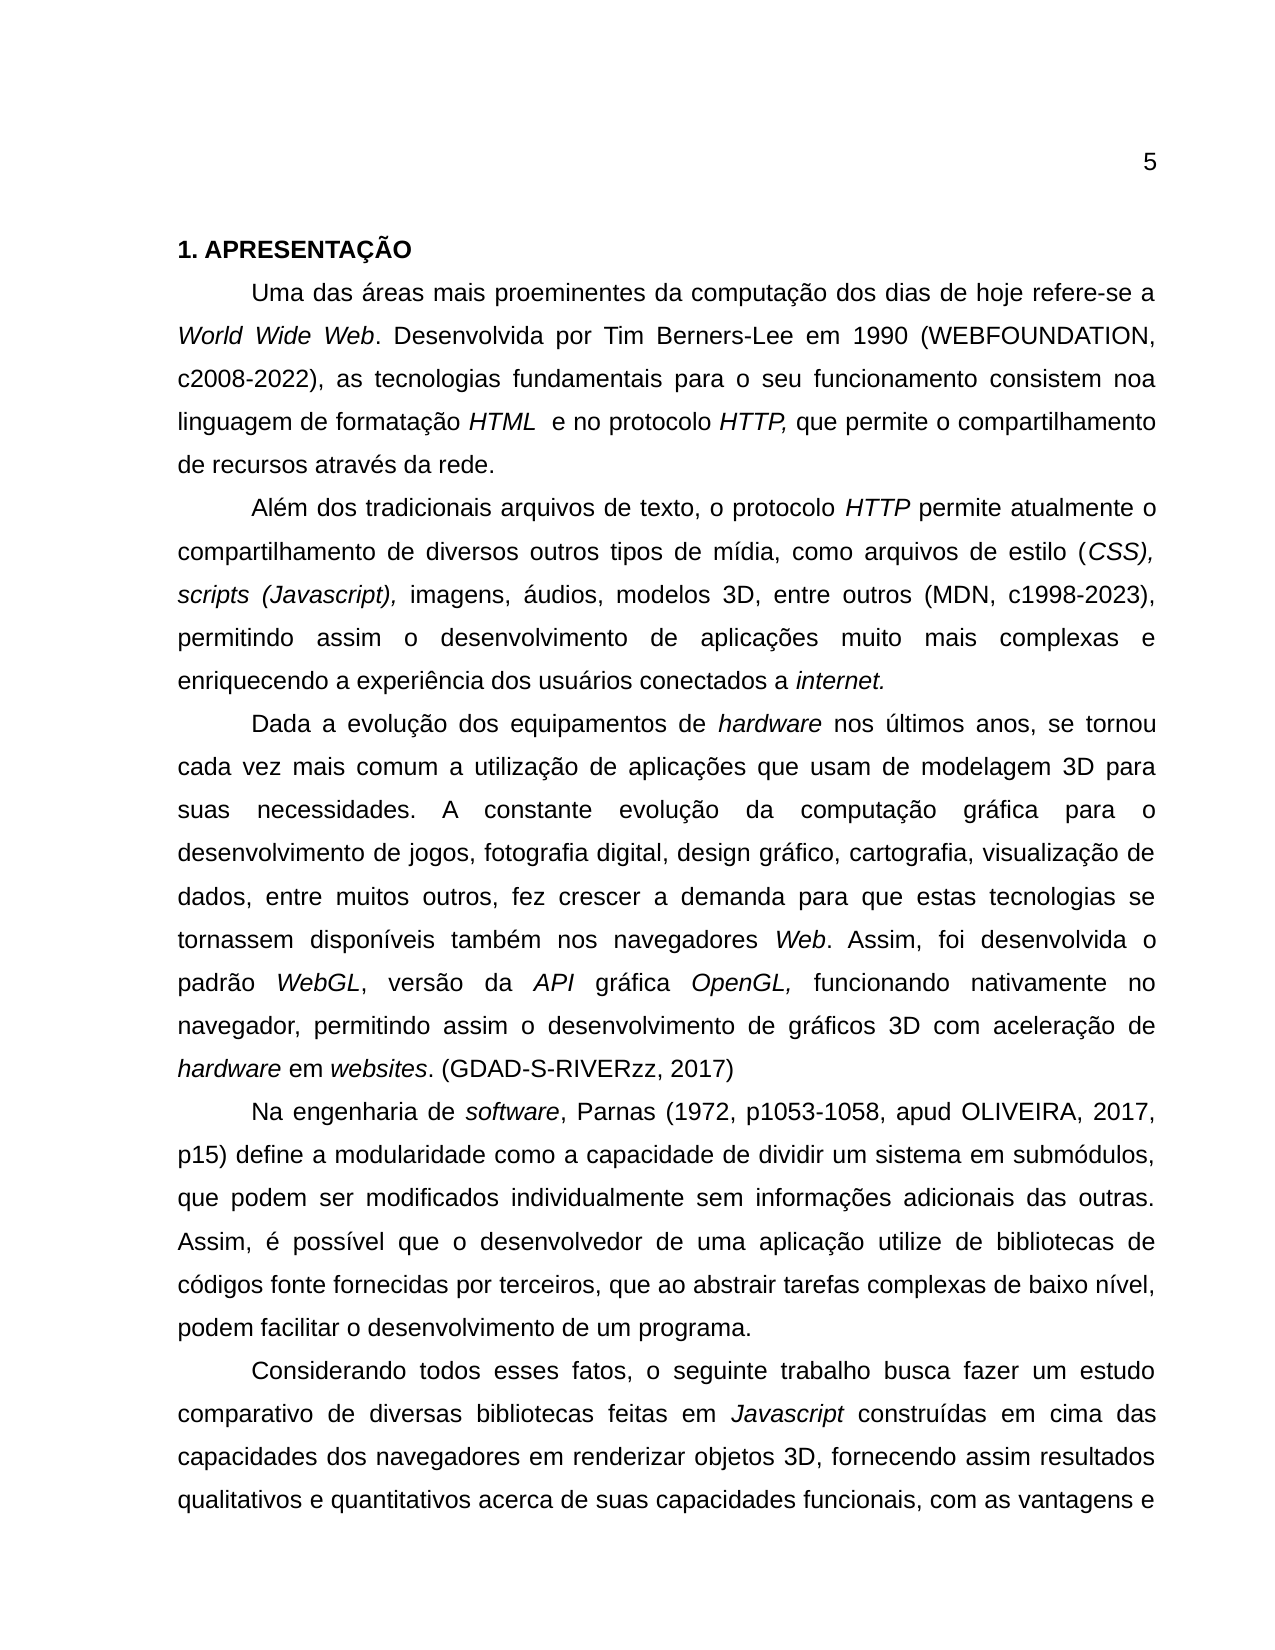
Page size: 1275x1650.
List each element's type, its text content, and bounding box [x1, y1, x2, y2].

text Na engenharia de software, Parnas (1972, p1053-1058, apud OLIVEIRA, 2017, p15) define a modularidade como a capacidade de dividir um sistema em submódulos, que podem ser modificados individualmente sem informações adicionais das outras. Assim, é possível que o desenvolvedor de uma aplicação utilize de bibliotecas de códigos fonte fornecidas por terceiros, que ao abstrair tarefas complexas de baixo nível, podem facilitar o desenvolvimento de um programa. [177, 1097, 1157, 1342]
text Uma das áreas mais proeminentes da computação dos dias de hoje refere-se a World Wide Web. Desenvolvida por Tim Berners-Lee em 1990 (WEBFOUNDATION, c2008-2022), as tecnologias fundamentais para o seu funcionamento consistem noa linguagem de formatação HTML e no protocolo HTTP, que permite o compartilhamento de recursos através da rede. [177, 278, 1157, 479]
text Além dos tradicionais arquivos de texto, o protocolo HTTP permite atualmente o compartilhamento de diversos outros tipos de mídia, como arquivos de estilo (CSS), scripts (Javascript), imagens, áudios, modelos 3D, entre outros (MDN, c1998-2023), permitindo assim o desenvolvimento de aplicações muito mais complexas e enriquecendo a experiência dos usuários conectados a internet. [177, 493, 1157, 695]
text Considerando todos esses fatos, o seguinte trabalho busca fazer um estudo comparativo de diversas bibliotecas feitas em Javascript construídas em cima das capacidades dos navegadores em renderizar objetos 3D, fornecendo assim resultados qualitativos e quantitativos acerca de suas capacidades funcionais, com as vantagens e [177, 1356, 1157, 1514]
subtitle 1. APRESENTAÇÃO [177, 235, 1157, 263]
text Dada a evolução dos equipamentos de hardware nos últimos anos, se tornou cada vez mais comum a utilização de aplicações que usam de modelagem 3D para suas necessidades. A constante evolução da computação gráfica para o desenvolvimento de jogos, fotografia digital, design gráfico, cartografia, visualização de dados, entre muitos outros, fez crescer a demanda para que estas tecnologias se tornassem disponíveis também nos navegadores Web. Assim, foi desenvolvida o padrão WebGL, versão da API gráfica OpenGL, funcionando nativamente no navegador, permitindo assim o desenvolvimento de gráficos 3D com aceleração de hardware em websites. (GDAD-S-RIVERzz, 2017) [177, 709, 1157, 1083]
